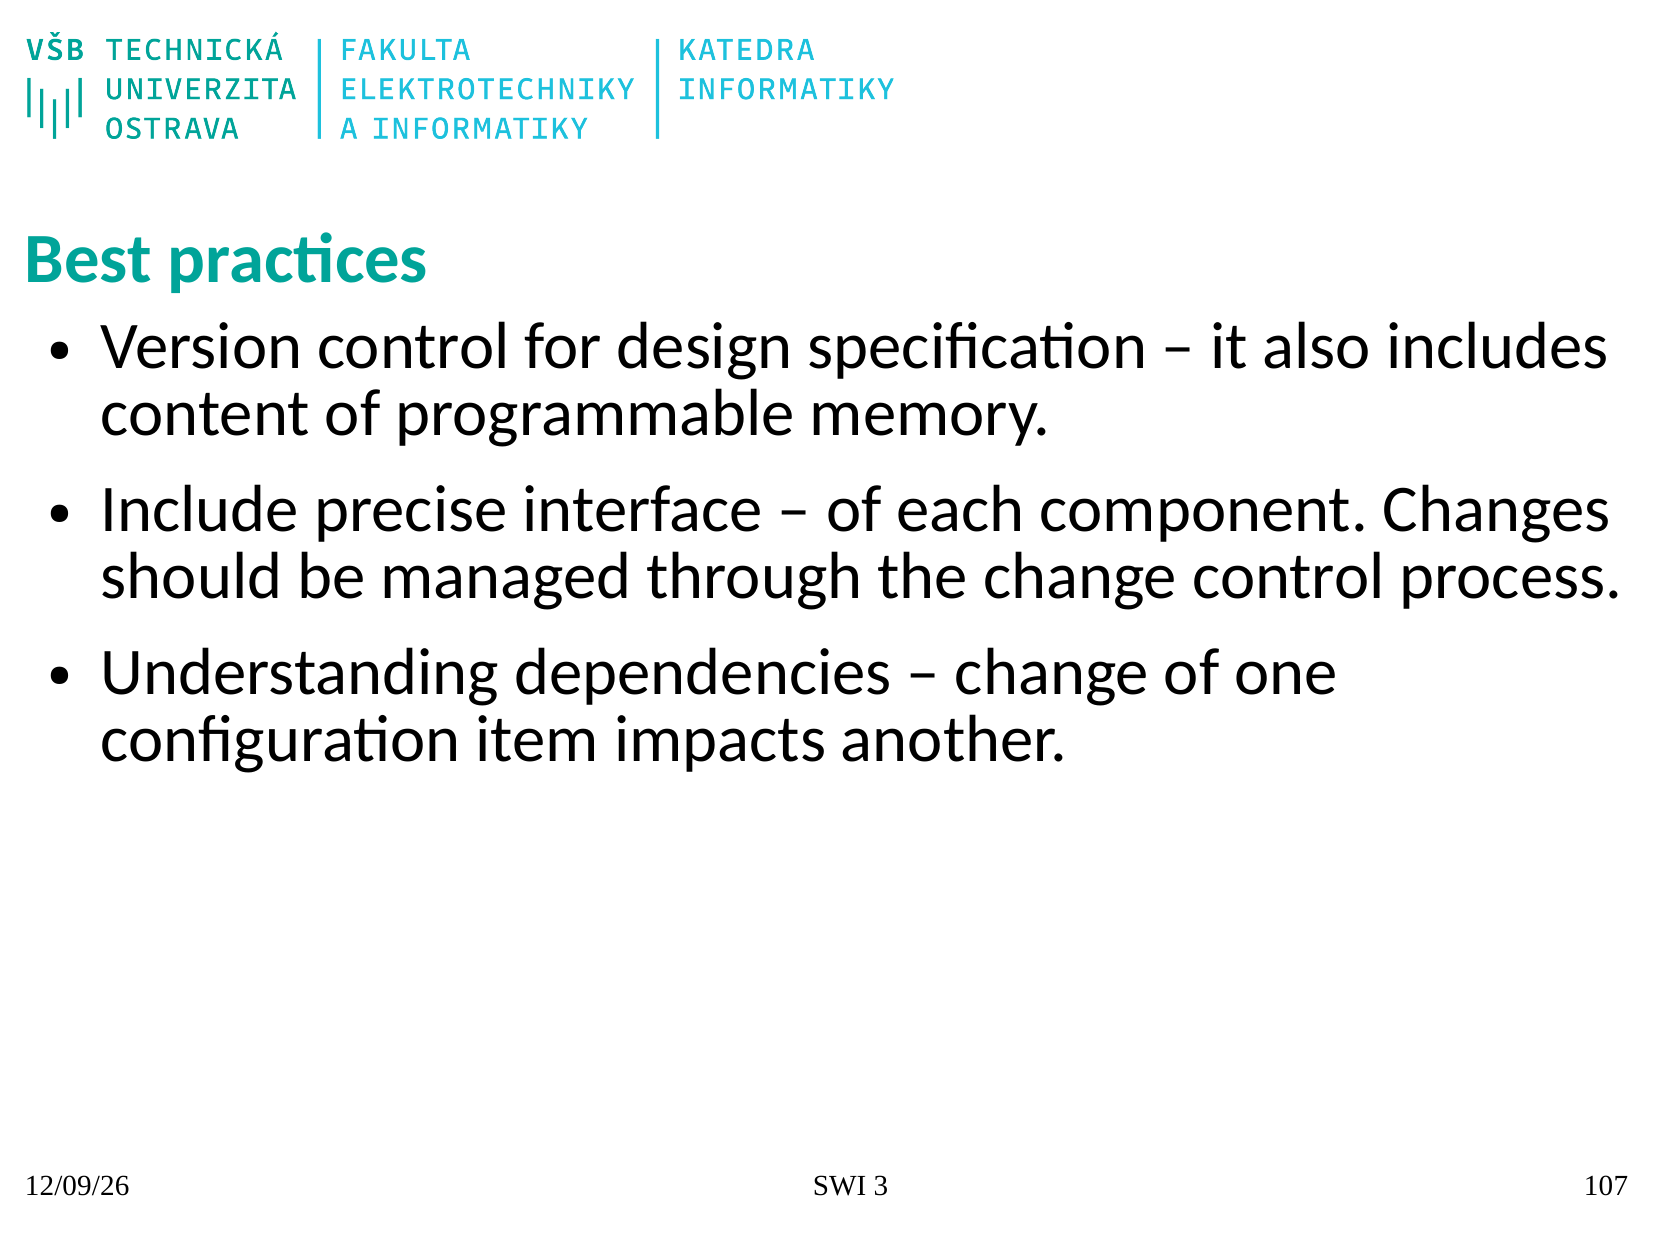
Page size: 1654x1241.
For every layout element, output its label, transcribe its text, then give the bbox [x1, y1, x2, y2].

picture [26, 31, 894, 139]
list Version control for design specification – it also includes content of programmable memory. Include precise interface – of each component. Changes should be managed through the change control process. Understanding dependencies – change of one configuration item impacts another. [30, 318, 1629, 1146]
title Best practices [24, 169, 1629, 300]
